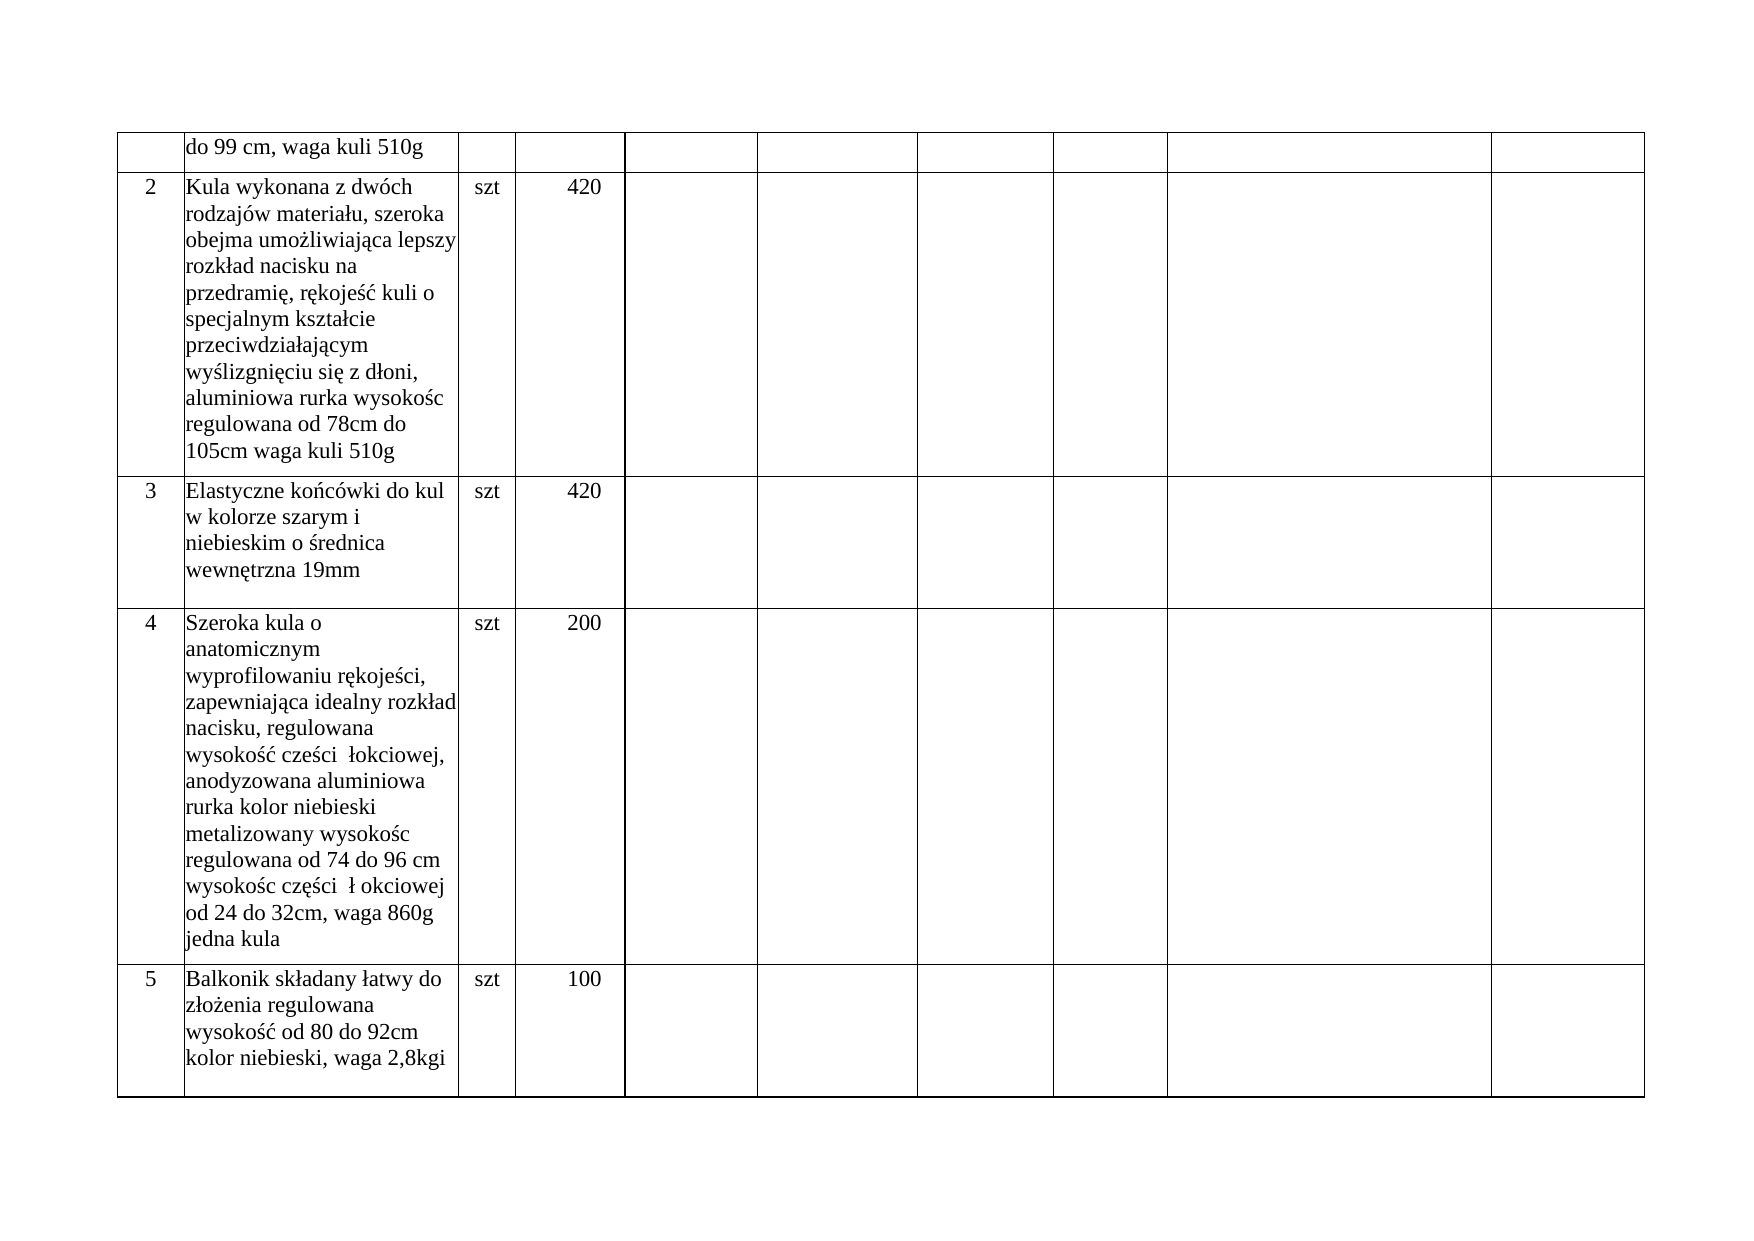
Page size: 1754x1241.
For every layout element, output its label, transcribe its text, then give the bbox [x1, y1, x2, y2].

table_cell [118, 133, 184, 172]
table_cell szt [459, 173, 515, 476]
table_cell do 99 cm, waga kuli 510g [185, 133, 458, 172]
table_cell [1492, 965, 1644, 1096]
table_cell 2 [118, 173, 184, 476]
table_cell [918, 965, 1053, 1096]
table_cell [758, 965, 917, 1096]
table_cell szt [459, 477, 515, 608]
table_cell [1054, 133, 1167, 172]
table_cell [918, 133, 1053, 172]
table_cell Elastyczne końcówki do kul w kolorze szarym i niebieskim o średnica wewnętrzna 19mm [185, 477, 458, 608]
table_cell Kula wykonana z dwóch rodzajów materiału, szeroka obejma umożliwiająca lepszy rozkład nacisku na przedramię, rękojeść kuli o specjalnym kształcie przeciwdziałającym wyślizgnięciu się z dłoni, aluminiowa rurka wysokośc regulowana od 78cm do 105cm waga kuli 510g [185, 173, 458, 476]
table_cell [1168, 133, 1491, 172]
table_cell [1492, 609, 1644, 964]
table_cell [1054, 965, 1167, 1096]
table_cell [758, 173, 917, 476]
table_cell [1054, 609, 1167, 964]
table_cell 5 [118, 965, 184, 1096]
table_cell [758, 133, 917, 172]
table_cell [1168, 173, 1491, 476]
table_cell [918, 173, 1053, 476]
table_cell [1054, 173, 1167, 476]
table_cell [918, 609, 1053, 964]
table_cell 100 [516, 965, 624, 1096]
table_cell [1168, 477, 1491, 608]
table_cell 200 [516, 609, 624, 964]
table_cell [626, 965, 757, 1096]
table_cell [1492, 133, 1644, 172]
table_cell [626, 173, 757, 476]
table_cell [1168, 609, 1491, 964]
table_cell szt [459, 609, 515, 964]
table_cell [758, 477, 917, 608]
table_cell [626, 133, 757, 172]
table_cell szt [459, 965, 515, 1096]
table_cell 4 [118, 609, 184, 964]
table_cell [459, 133, 515, 172]
table_cell 420 [516, 173, 624, 476]
table_cell [1054, 477, 1167, 608]
table_cell [626, 477, 757, 608]
table_cell [1168, 965, 1491, 1096]
table_cell [516, 133, 624, 172]
table_cell [626, 609, 757, 964]
table_cell 3 [118, 477, 184, 608]
table_cell Balkonik składany łatwy do złożenia regulowana wysokość od 80 do 92cm kolor niebieski, waga 2,8kgi [185, 965, 458, 1096]
table_cell [1492, 477, 1644, 608]
table_cell [758, 609, 917, 964]
table_cell [1492, 173, 1644, 476]
table_cell Szeroka kula o anatomicznym wyprofilowaniu rękojeści, zapewniająca idealny rozkład nacisku, regulowana wysokość cześci łokciowej, anodyzowana aluminiowa rurka kolor niebieski metalizowany wysokośc regulowana od 74 do 96 cm wysokośc części ł okciowej od 24 do 32cm, waga 860g jedna kula [185, 609, 458, 964]
table_cell 420 [516, 477, 624, 608]
table_cell [918, 477, 1053, 608]
